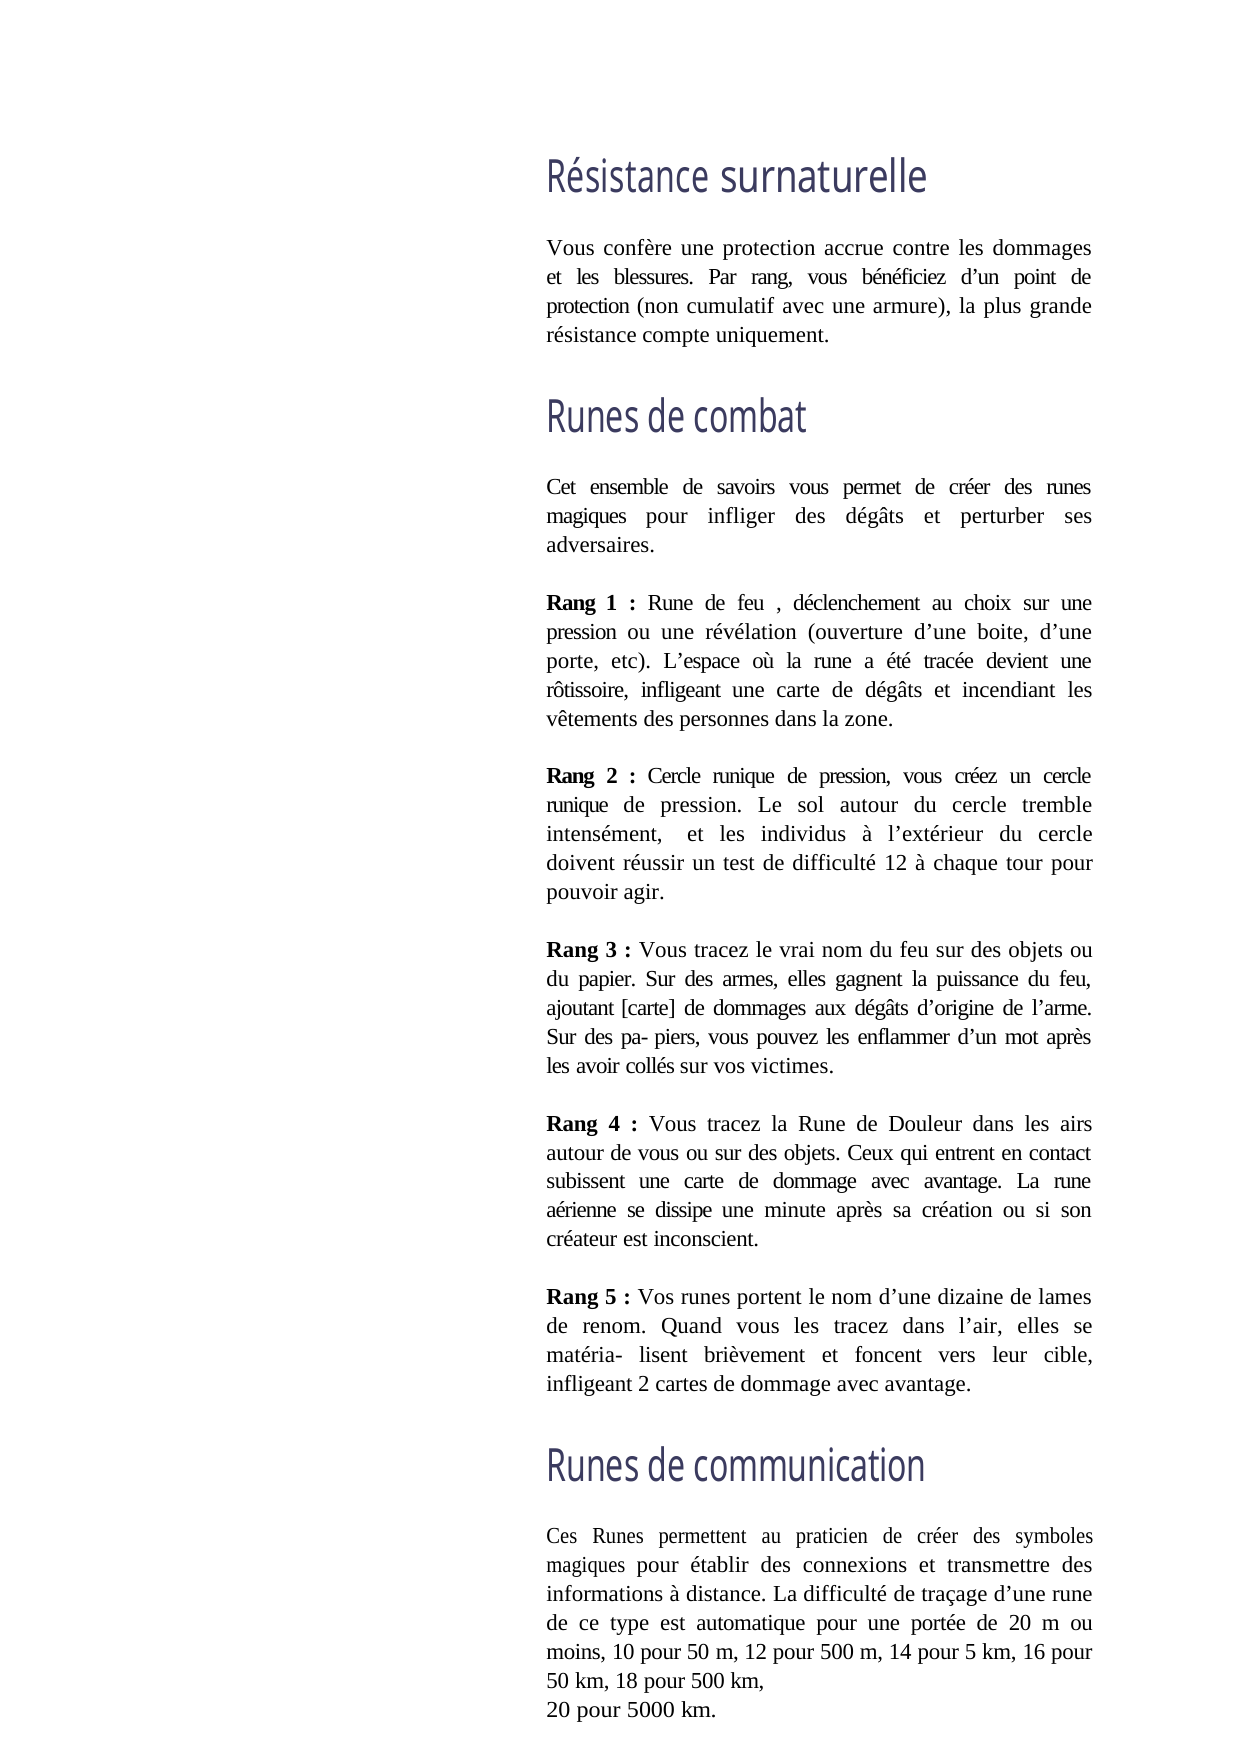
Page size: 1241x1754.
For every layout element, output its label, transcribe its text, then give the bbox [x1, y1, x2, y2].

text Cet ensemble de savoirs vous permet de créer des runes magiques pour infliger des dégâts et perturber ses adversaires. [546, 473, 1093, 557]
text Rang 4 : Vous tracez la Rune de Douleur dans les airs autour de vous ou sur des objets. Ceux qui entrent en contact subissent une carte de dommage avec avantage. La rune aérienne se dissipe une minute après sa création ou si son créateur est inconscient. [546, 1109, 1093, 1252]
text Rang 5 : Vos runes portent le nom d’une dizaine de lames de renom. Quand vous les tracez dans l’air, elles se matéria- lisent brièvement et foncent vers leur cible, infligeant 2 cartes de dommage avec avantage. [546, 1283, 1093, 1396]
text Rang 1 : Rune de feu , déclenchement au choix sur une pression ou une révélation (ouverture d’une boite, d’une porte, etc). L’espace où la rune a été tracée devient une rôtissoire, infligeant une carte de dégâts et incendiant les vêtements des personnes dans la zone. [546, 589, 1093, 731]
text Rang 3 : Vous tracez le vrai nom du feu sur des objets ou du papier. Sur des armes, elles gagnent la puissance du feu, ajoutant [carte] de dommages aux dégâts d’origine de l’arme. Sur des pa- piers, vous pouvez les enflammer d’un mot après les avoir collés sur vos victimes. [546, 936, 1093, 1078]
subtitle Runes de communication [546, 1433, 1240, 1495]
text Vous confère une protection accrue contre les dommages et les blessures. Par rang, vous bénéficiez d’un point de protection (non cumulatif avec une armure), la plus grande résistance compte uniquement. [546, 234, 1093, 347]
text Rang 2 : Cercle runique de pression, vous créez un cercle runique de pression. Le sol autour du cercle tremble intensément, et les individus à l’extérieur du cercle doivent réussir un test de difficulté 12 à chaque tour pour pouvoir agir. [546, 762, 1093, 905]
text Ces Runes permettent au praticien de créer des symboles magiques pour établir des connexions et transmettre des informations à distance. La difficulté de traçage d’une rune de ce type est automatique pour une portée de 20 m ou moins, 10 pour 50 m, 12 pour 500 m, 14 pour 5 km, 16 pour 50 km, 18 pour 500 km, [546, 1522, 1093, 1694]
text 20 pour 5000 km. [546, 1696, 1240, 1722]
subtitle Runes de combat [546, 383, 1240, 446]
subtitle Résistance surnaturelle [546, 144, 1240, 206]
